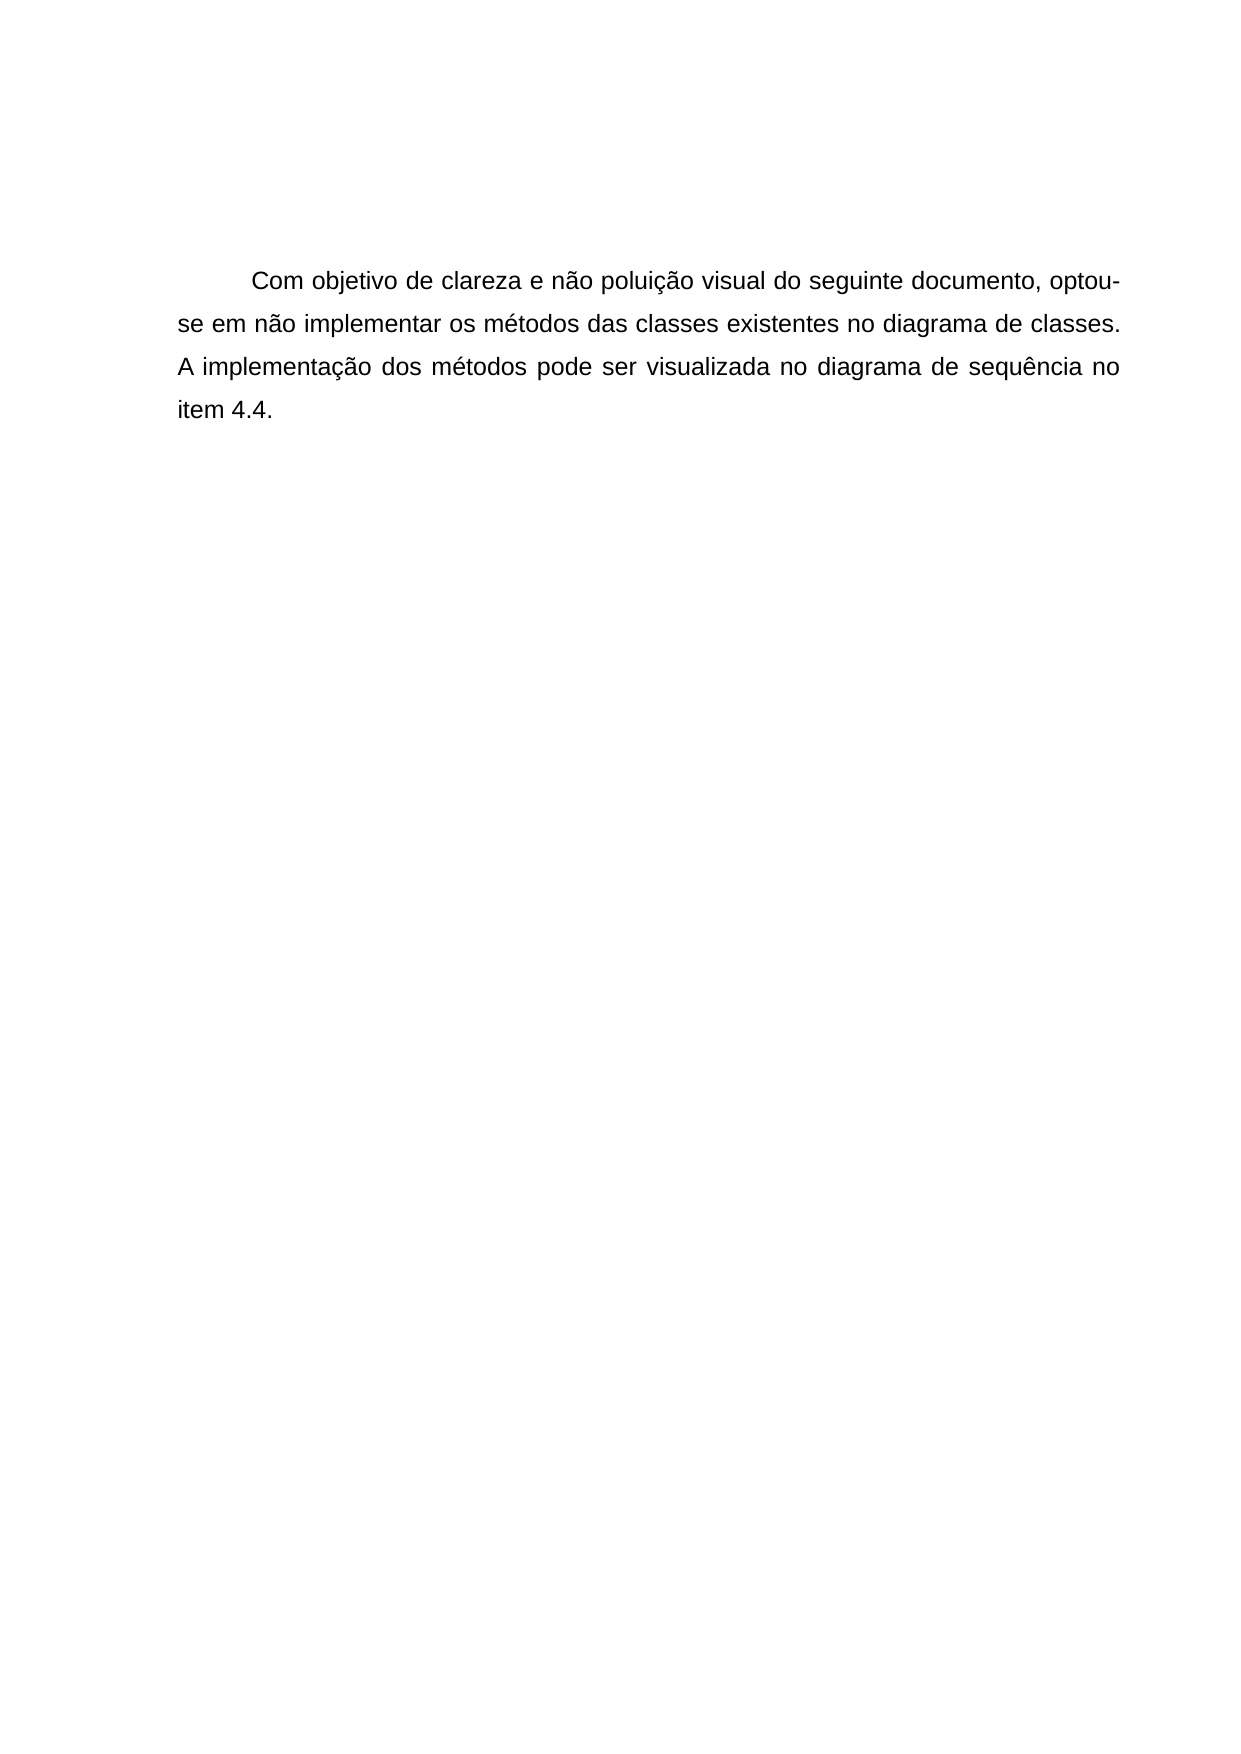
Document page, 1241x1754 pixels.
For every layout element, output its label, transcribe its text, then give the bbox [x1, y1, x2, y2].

text Com objetivo de clareza e não poluição visual do seguinte documento, optou-se em não implementar os métodos das classes existentes no diagrama de classes. A implementação dos métodos pode ser visualizada no diagrama de sequência no item 4.4. [177, 266, 1122, 424]
